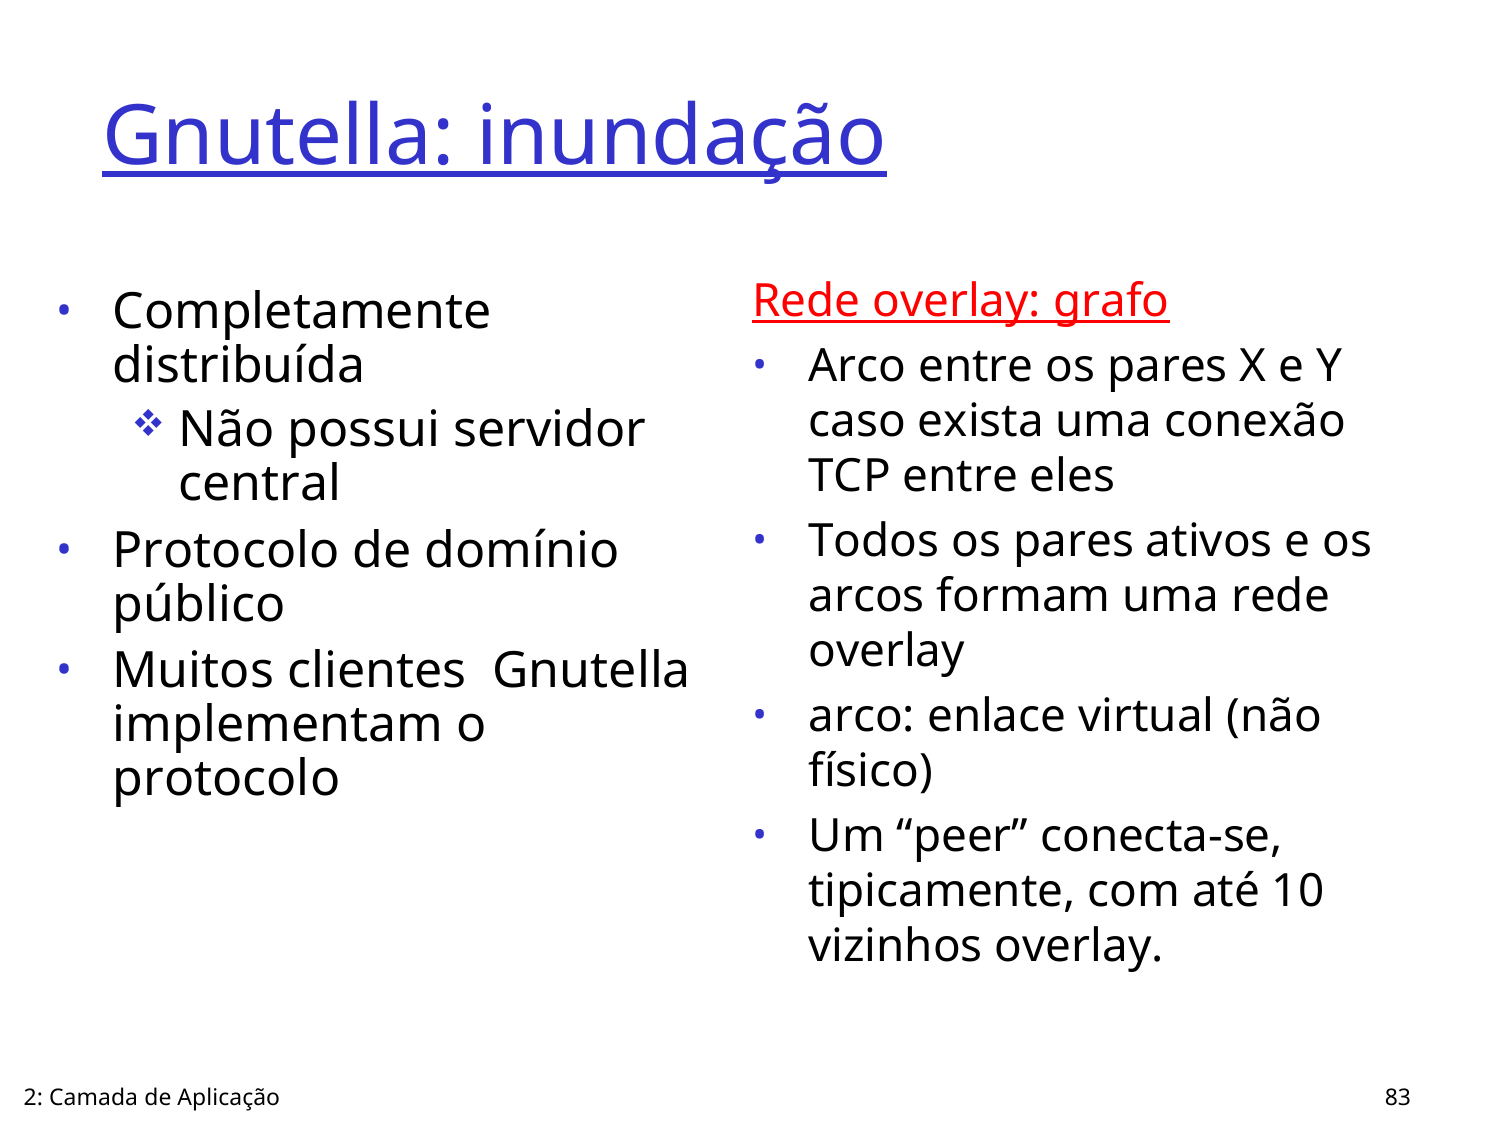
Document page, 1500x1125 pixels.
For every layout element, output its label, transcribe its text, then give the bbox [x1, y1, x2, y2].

list Rede overlay: grafo Arco entre os pares X e Y caso exista uma conexão TCP entre eles Todos os pares ativos e os arcos formam uma rede overlay arco: enlace virtual (não físico) Um “peer” conecta-se, tipicamente, com até 10 vizinhos overlay. [737, 262, 1430, 1026]
list Completamente distribuída Não possui servidor central Protocolo de domínio público Muitos clientes Gnutella implementam o protocolo [41, 277, 727, 1041]
title Gnutella: inundação [87, 37, 1363, 225]
